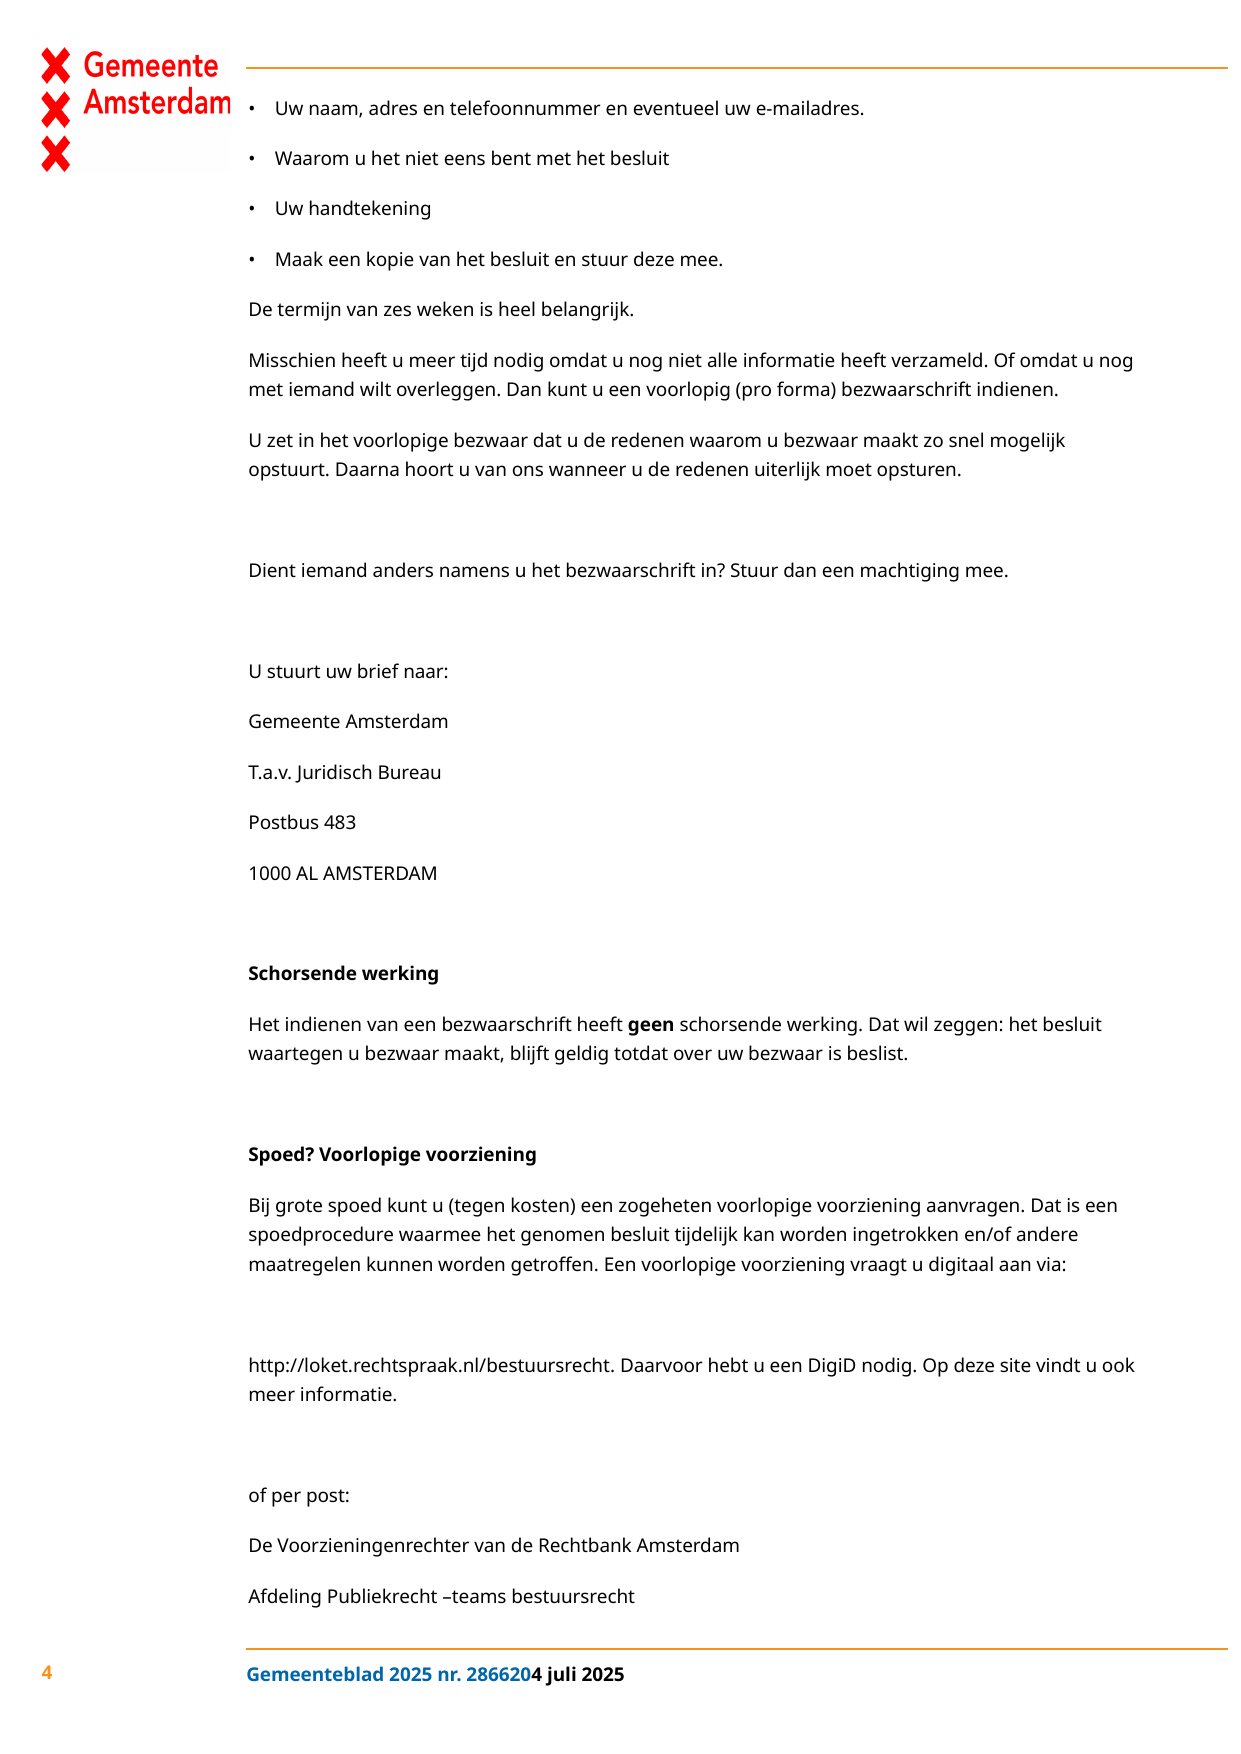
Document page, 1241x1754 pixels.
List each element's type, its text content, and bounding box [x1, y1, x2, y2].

text • Uw handtekening [248, 196, 1152, 221]
text De Voorzieningenrechter van de Rechtbank Amsterdam [248, 1533, 1152, 1558]
text U stuurt uw brief naar: [248, 658, 1152, 684]
text 1000 AL AMSTERDAM [248, 860, 1152, 886]
text of per post: [248, 1482, 1152, 1508]
text Postbus 483 [248, 809, 1152, 835]
text Gemeente Amsterdam [248, 708, 1152, 734]
text T.a.v. Juridisch Bureau [248, 759, 1152, 785]
text Misschien heeft u meer tijd nodig omdat u nog niet alle informatie heeft verzameld. Of omdat u nog met iemand wilt overleggen. Dan kunt u een voorlopig (pro forma) bezwaarschrift indienen. [248, 347, 1152, 402]
text • Waarom u het niet eens bent met het besluit [248, 145, 1152, 171]
text Bij grote spoed kunt u (tegen kosten) een zogeheten voorlopige voorziening aanvragen. Dat is een spoedprocedure waarmee het genomen besluit tijdelijk kan worden ingetrokken en/of andere maatregelen kunnen worden getroffen. Een voorlopige voorziening vraagt u digitaal aan via: [248, 1192, 1152, 1277]
text Het indienen van een bezwaarschrift heeft geen schorsende werking. Dat wil zeggen: het besluit waartegen u bezwaar maakt, blijft geldig totdat over uw bezwaar is beslist. [248, 1011, 1152, 1066]
text • Uw naam, adres en telefoonnummer en eventueel uw e-mailadres. [248, 95, 1152, 121]
text Schorsende werking [248, 961, 1152, 986]
text Spoed? Voorlopige voorziening [248, 1141, 1152, 1167]
text Afdeling Publiekrecht –teams bestuursrecht [248, 1583, 1152, 1609]
picture [41, 47, 231, 172]
text De termijn van zes weken is heel belangrijk. [248, 296, 1152, 322]
text U zet in het voorlopige bezwaar dat u de redenen waarom u bezwaar maakt zo snel mogelijk opstuurt. Daarna hoort u van ons wanneer u de redenen uiterlijk moet opsturen. [248, 427, 1152, 482]
text Dient iemand anders namens u het bezwaarschrift in? Stuur dan een machtiging mee. [248, 557, 1152, 583]
text • Maak een kopie van het besluit en stuur deze mee. [248, 246, 1152, 272]
text http://loket.rechtspraak.nl/bestuursrecht. Daarvoor hebt u een DigiD nodig. Op deze site vindt u ook meer informatie. [248, 1352, 1152, 1407]
